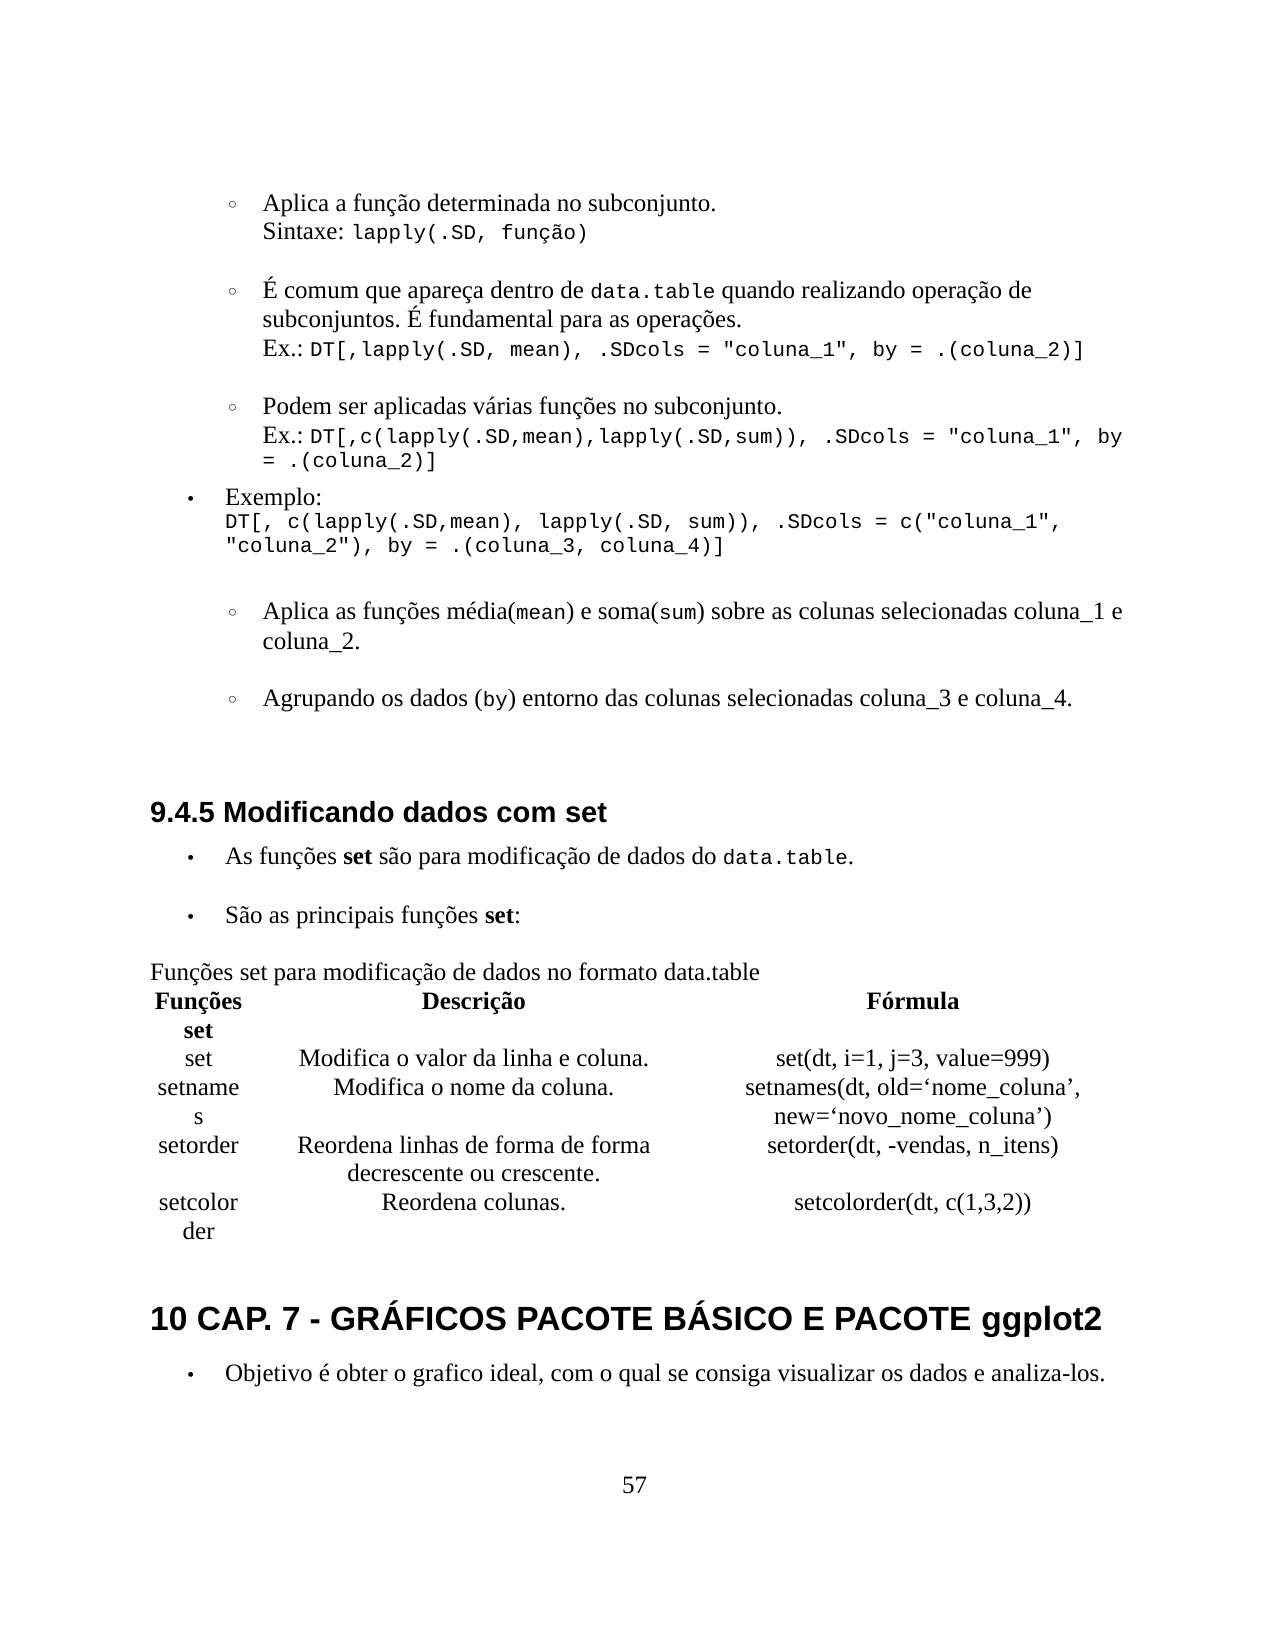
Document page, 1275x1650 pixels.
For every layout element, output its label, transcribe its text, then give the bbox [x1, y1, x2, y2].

list [187, 150, 1125, 179]
table_cell setcolorder [150, 1187, 247, 1245]
table_cell set [150, 1044, 247, 1072]
table_header Funções set [150, 986, 247, 1043]
list Aplica as funções média(mean) e soma(sum) sobre as colunas selecionadas coluna_1 e coluna_2. [225, 596, 1125, 683]
list É comum que apareça dentro de data.table quando realizando operação de subconjuntos. É fundamental para as operações. Ex.: DT[,lapply(.SD, mean), .SDcols = "coluna_1", by = .(coluna_2)] [225, 275, 1125, 391]
table_cell setnames [150, 1072, 247, 1130]
subtitle 9.4.5 Modificando dados com set [150, 795, 1125, 829]
table_cell set(dt, i=1, j=3, value=999) [701, 1044, 1125, 1072]
table_cell Reordena colunas. [247, 1187, 701, 1245]
table_cell Modifica o valor da linha e coluna. [247, 1044, 701, 1072]
list Exemplo: DT[, c(lapply(.SD,mean), lapply(.SD, sum)), .SDcols = c("coluna_1", "coluna_2"), by = .(coluna_3, coluna_4)] [187, 482, 1125, 587]
table_cell setorder [150, 1130, 247, 1187]
text Funções set para modificação de dados no formato data.table [150, 957, 1125, 986]
table_cell Modifica o nome da coluna. [247, 1072, 701, 1130]
table_cell setcolorder(dt, c(1,3,2)) [701, 1187, 1125, 1245]
table_cell setnames(dt, old=‘nome_coluna’, new=‘novo_nome_coluna’) [701, 1072, 1125, 1130]
list Podem ser aplicadas várias funções no subconjunto. Ex.: DT[,c(lapply(.SD,mean),lapply(.SD,sum)), .SDcols = "coluna_1", by = .(coluna_2)] [225, 391, 1125, 473]
list As funções set são para modificação de dados do data.table. [187, 841, 1125, 900]
list Agrupando os dados (by) entorno das colunas selecionadas coluna_3 e coluna_4. [225, 683, 1125, 742]
table_header Fórmula [701, 986, 1125, 1043]
table_cell Reordena linhas de forma de forma decrescente ou crescente. [247, 1130, 701, 1187]
list Objetivo é obter o grafico ideal, com o qual se consiga visualizar os dados e analiza-los. [187, 1358, 1125, 1416]
table_cell setorder(dt, -vendas, n_itens) [701, 1130, 1125, 1187]
list Aplica a função determinada no subconjunto. Sintaxe: lapply(.SD, função) [225, 188, 1125, 275]
table_header Descrição [247, 986, 701, 1043]
subtitle 10 CAP. 7 - GRÁFICOS PACOTE BÁSICO E PACOTE ggplot2 [150, 1298, 1125, 1337]
list São as principais funções set: [187, 900, 1125, 957]
